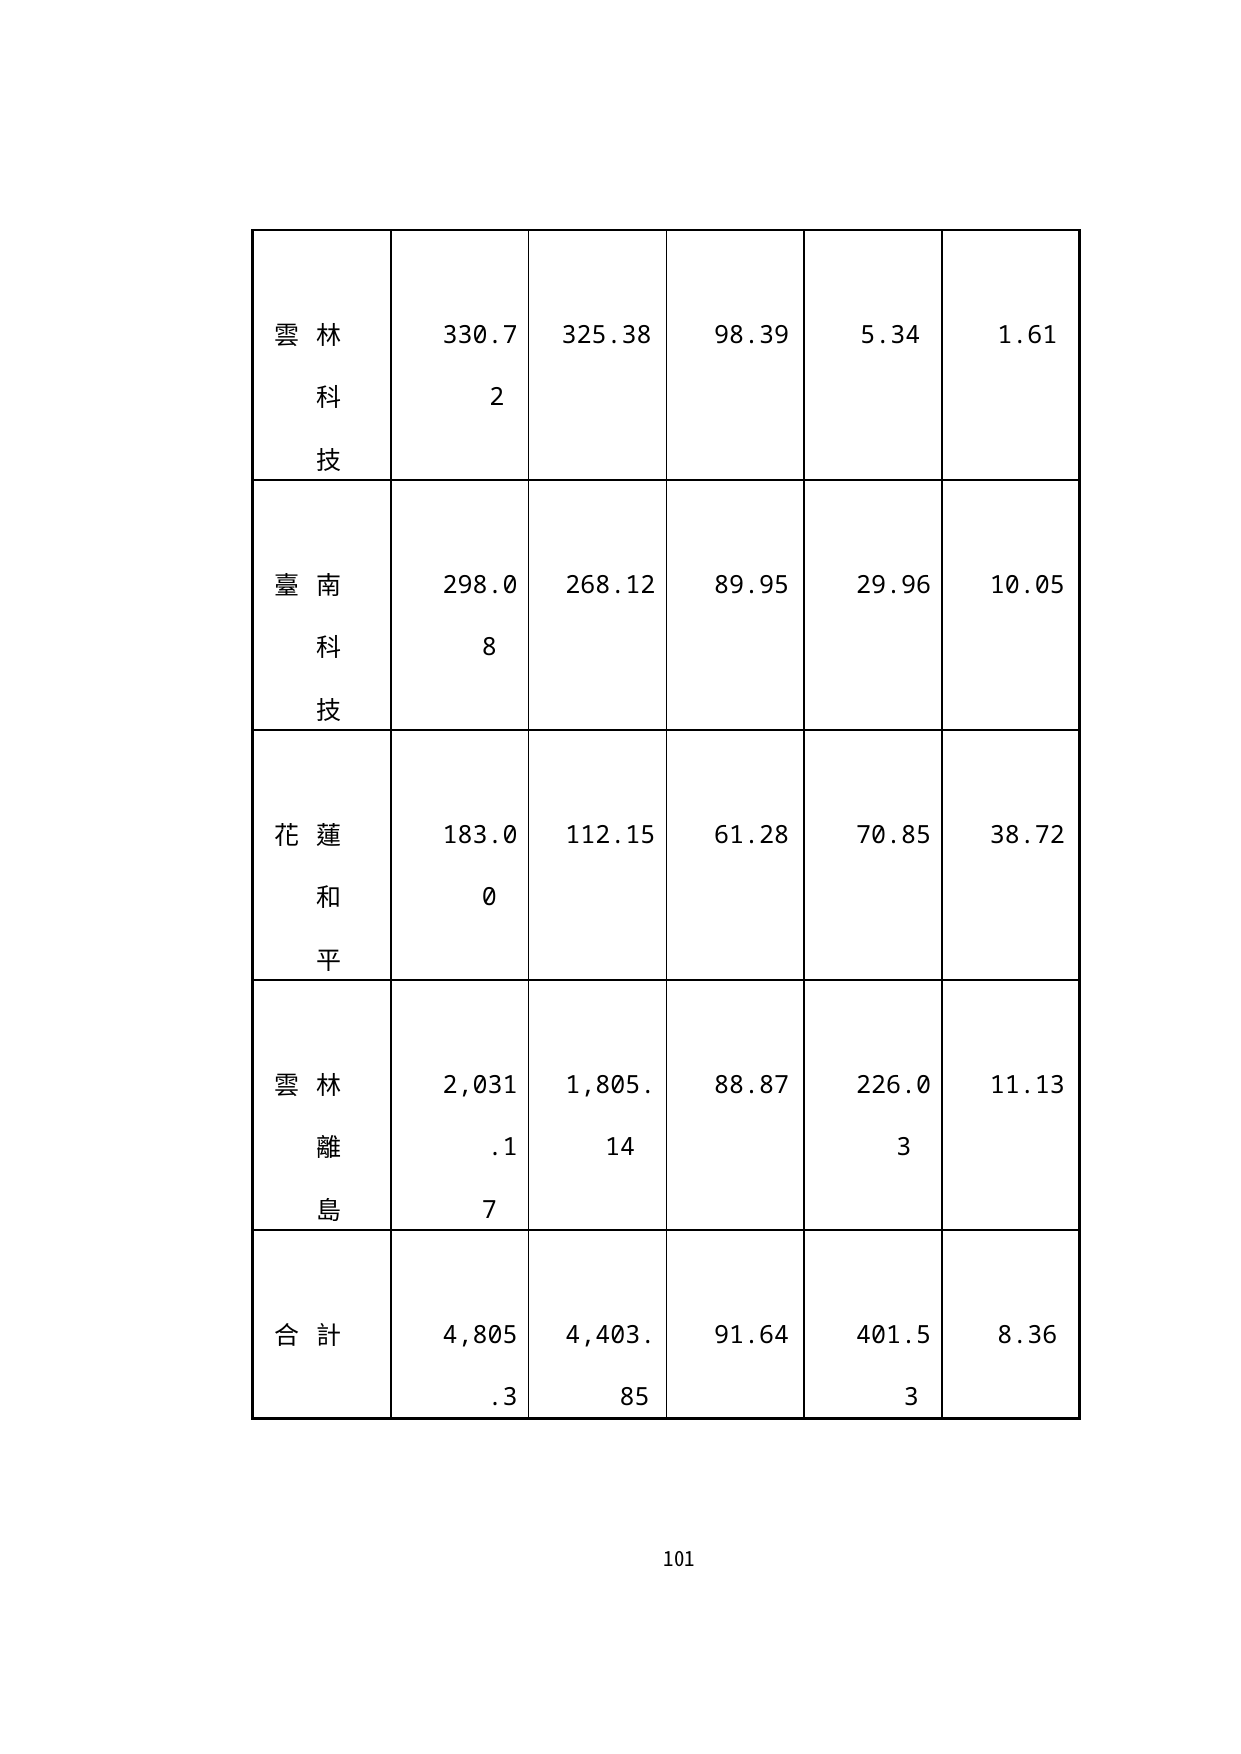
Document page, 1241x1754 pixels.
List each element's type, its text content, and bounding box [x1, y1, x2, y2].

table_cell 298.08 [392, 481, 528, 729]
table_cell 4,403.85 [529, 1231, 666, 1417]
table_cell 4,805.3 [392, 1231, 528, 1417]
table_cell 花蓮和平 [254, 731, 390, 979]
table_cell 8.36 [943, 1231, 1078, 1417]
table_cell 38.72 [943, 731, 1078, 979]
table_cell 10.05 [943, 481, 1078, 729]
table_cell 325.38 [529, 231, 666, 479]
table_cell 29.96 [805, 481, 941, 729]
table_cell 226.03 [805, 981, 941, 1229]
table_cell 臺南科技 [254, 481, 390, 729]
table_cell 91.64 [667, 1231, 803, 1417]
table_cell 88.87 [667, 981, 803, 1229]
table_cell 98.39 [667, 231, 803, 479]
table_cell 401.53 [805, 1231, 941, 1417]
table_cell 1.61 [943, 231, 1078, 479]
table_cell 雲林科技 [254, 231, 390, 479]
table_cell 61.28 [667, 731, 803, 979]
table_cell 183.00 [392, 731, 528, 979]
table_cell 雲林離島 [254, 981, 390, 1229]
table_cell 11.13 [943, 981, 1078, 1229]
table_cell 1,805.14 [529, 981, 666, 1229]
table_cell 合計 [254, 1231, 390, 1417]
table_cell 2,031.17 [392, 981, 528, 1229]
table_cell 112.15 [529, 731, 666, 979]
table_cell 268.12 [529, 481, 666, 729]
table_cell 330.72 [392, 231, 528, 479]
table_cell 5.34 [805, 231, 941, 479]
table_cell 70.85 [805, 731, 941, 979]
table_cell 89.95 [667, 481, 803, 729]
